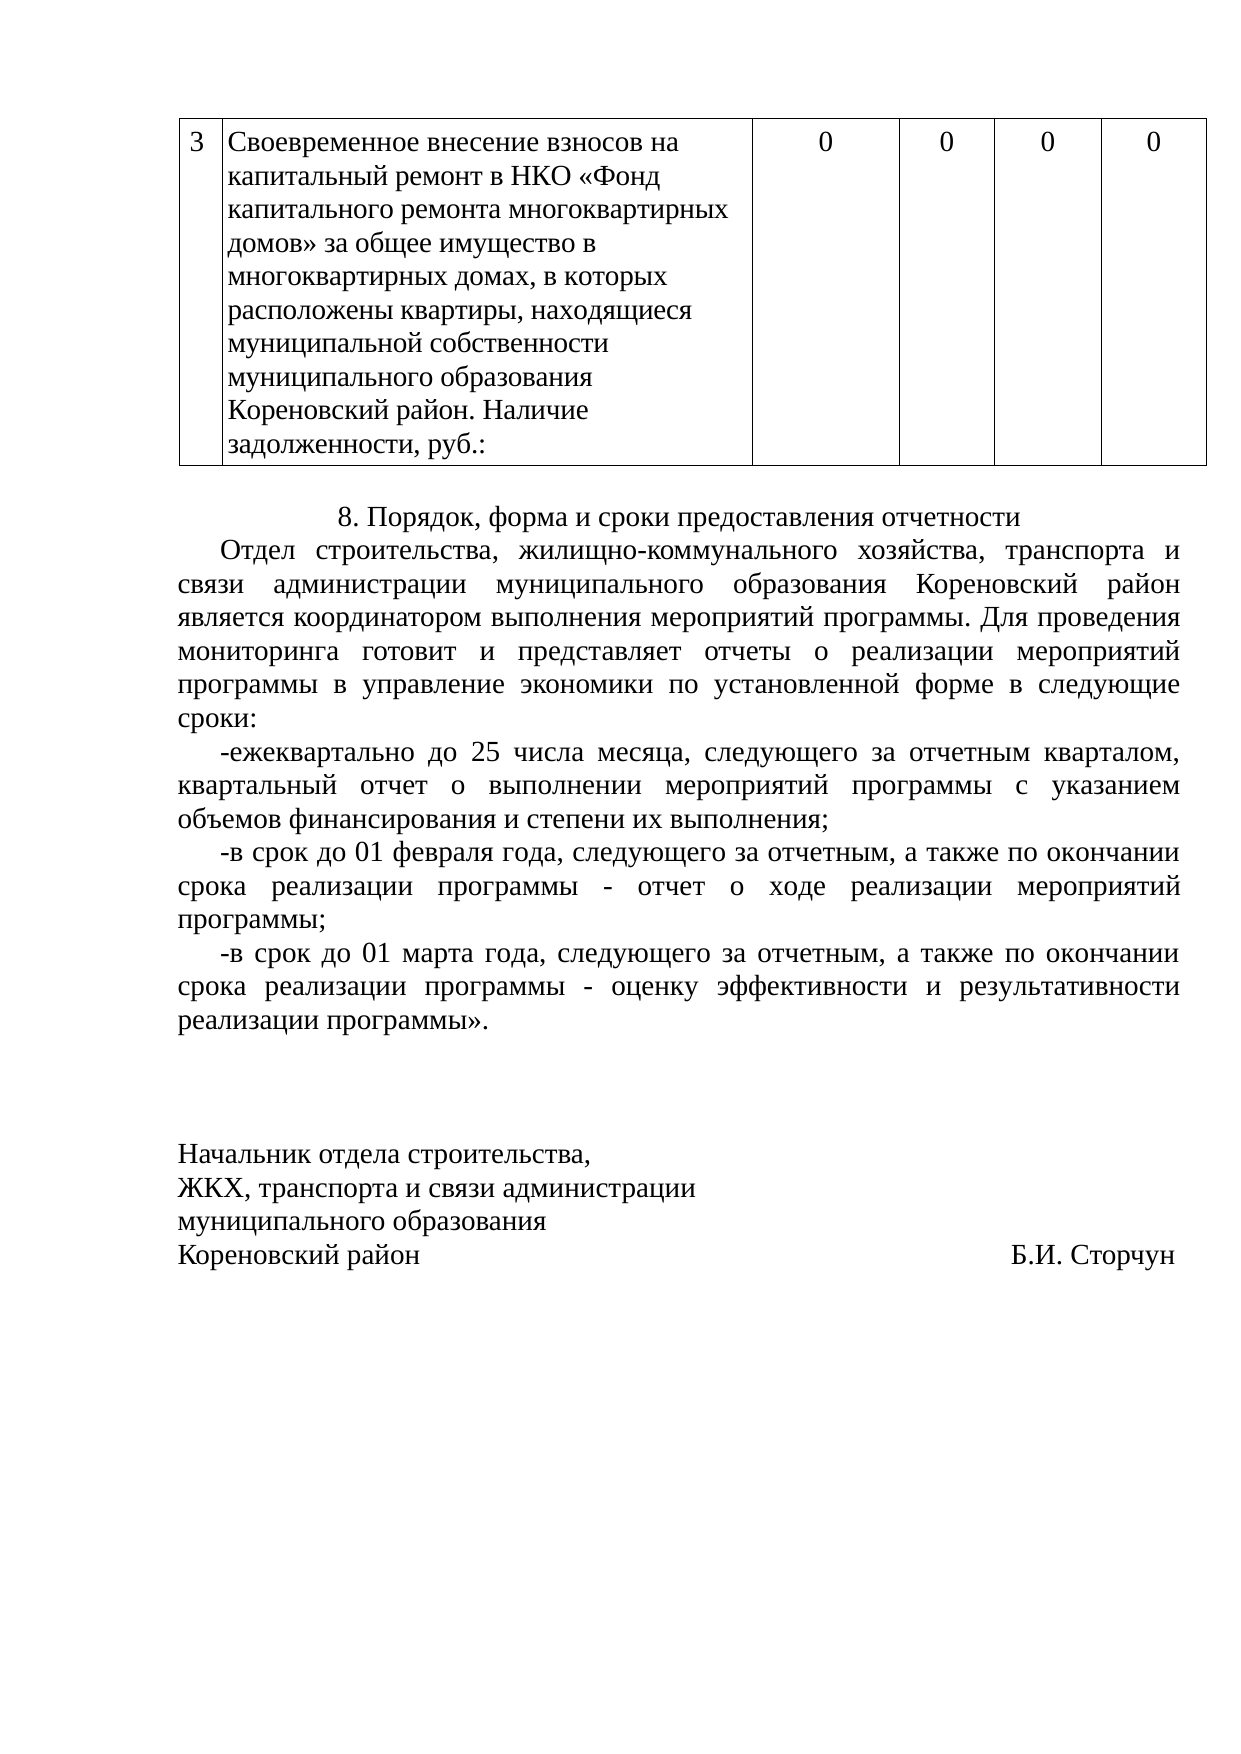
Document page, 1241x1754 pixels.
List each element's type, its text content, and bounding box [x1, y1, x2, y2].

table_cell 0 [753, 119, 899, 465]
table_cell Своевременное внесение взносов на капитальный ремонт в НКО «Фонд капитального ремонта многоквартирных домов» за общее имущество в многоквартирных домах, в которых расположены квартиры, находящиеся муниципальной собственности муниципального образования Кореновский район. Наличие задолженности, руб.: [223, 119, 752, 465]
text -ежеквартально до 25 числа месяца, следующего за отчетным кварталом, квартальный отчет о выполнении мероприятий программы с указанием объемов финансирования и степени их выполнения; [177, 734, 1181, 834]
table_cell 3 [180, 119, 222, 465]
table_cell 0 [900, 119, 994, 465]
text 8. Порядок, форма и сроки предоставления отчетности [177, 499, 1181, 532]
text -в срок до 01 марта года, следующего за отчетным, а также по окончании срока реализации программы - оценку эффективности и результативности реализации программы». [177, 935, 1181, 1036]
text -в срок до 01 февраля года, следующего за отчетным, а также по окончании срока реализации программы - отчет о ходе реализации мероприятий программы; [177, 834, 1181, 935]
text ЖКХ, транспорта и связи администрации [177, 1170, 1181, 1203]
table_cell 0 [1102, 119, 1206, 465]
text муниципального образования [177, 1203, 1181, 1237]
table_cell 0 [995, 119, 1101, 465]
text Кореновский район Б.И. Сторчун [177, 1237, 1181, 1270]
text Начальник отдела строительства, [177, 1136, 1181, 1170]
text Отдел строительства, жилищно-коммунального хозяйства, транспорта и связи администрации муниципального образования Кореновский район является координатором выполнения мероприятий программы. Для проведения мониторинга готовит и представляет отчеты о реализации мероприятий программы в управление экономики по установленной форме в следующие сроки: [177, 532, 1181, 734]
